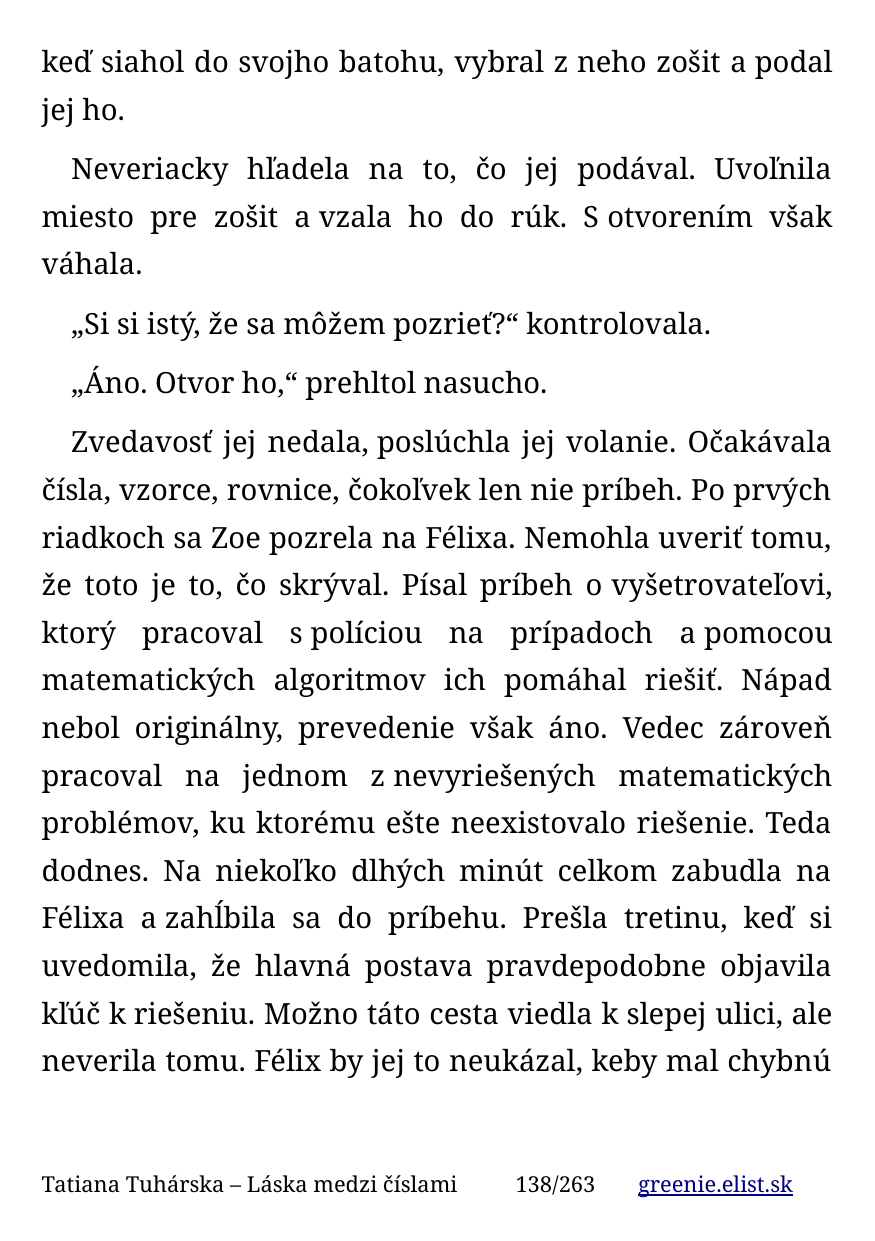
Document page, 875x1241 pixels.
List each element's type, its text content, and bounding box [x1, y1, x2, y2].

text „Áno. Otvor ho,“ prehltol nasucho. [41, 362, 833, 402]
text „Si si istý, že sa môžem pozrieť?“ kontrolovala. [41, 303, 833, 343]
text Zvedavosť jej nedala, poslúchla jej volanie. Očakávala čísla, vzorce, rovnice, čokoľvek len nie príbeh. Po prvých riadkoch sa Zoe pozrela na Félixa. Nemohla uveriť tomu, že toto je to, čo skrýval. Písal príbeh o vyšetrovateľovi, ktorý pracoval s políciou na prípadoch a pomocou matematických algoritmov ich pomáhal riešiť. Nápad nebol originálny, prevedenie však áno. Vedec zároveň pracoval na jednom z nevyriešených matematických problémov, ku ktorému ešte neexistovalo riešenie. Teda dodnes. Na niekoľko dlhých minút celkom zabudla na Félixa a zahĺbila sa do príbehu. Prešla tretinu, keď si uvedomila, že hlavná postava pravdepodobne objavila kľúč k riešeniu. Možno táto cesta viedla k slepej ulici, ale neverila tomu. Félix by jej to neukázal, keby mal chybnú [41, 422, 833, 1080]
text keď siahol do svojho batohu, vybral z neho zošit a podal jej ho. [41, 41, 833, 129]
text Neveriacky hľadela na to, čo jej podával. Uvoľnila miesto pre zošit a vzala ho do rúk. S otvorením však váhala. [41, 148, 833, 283]
